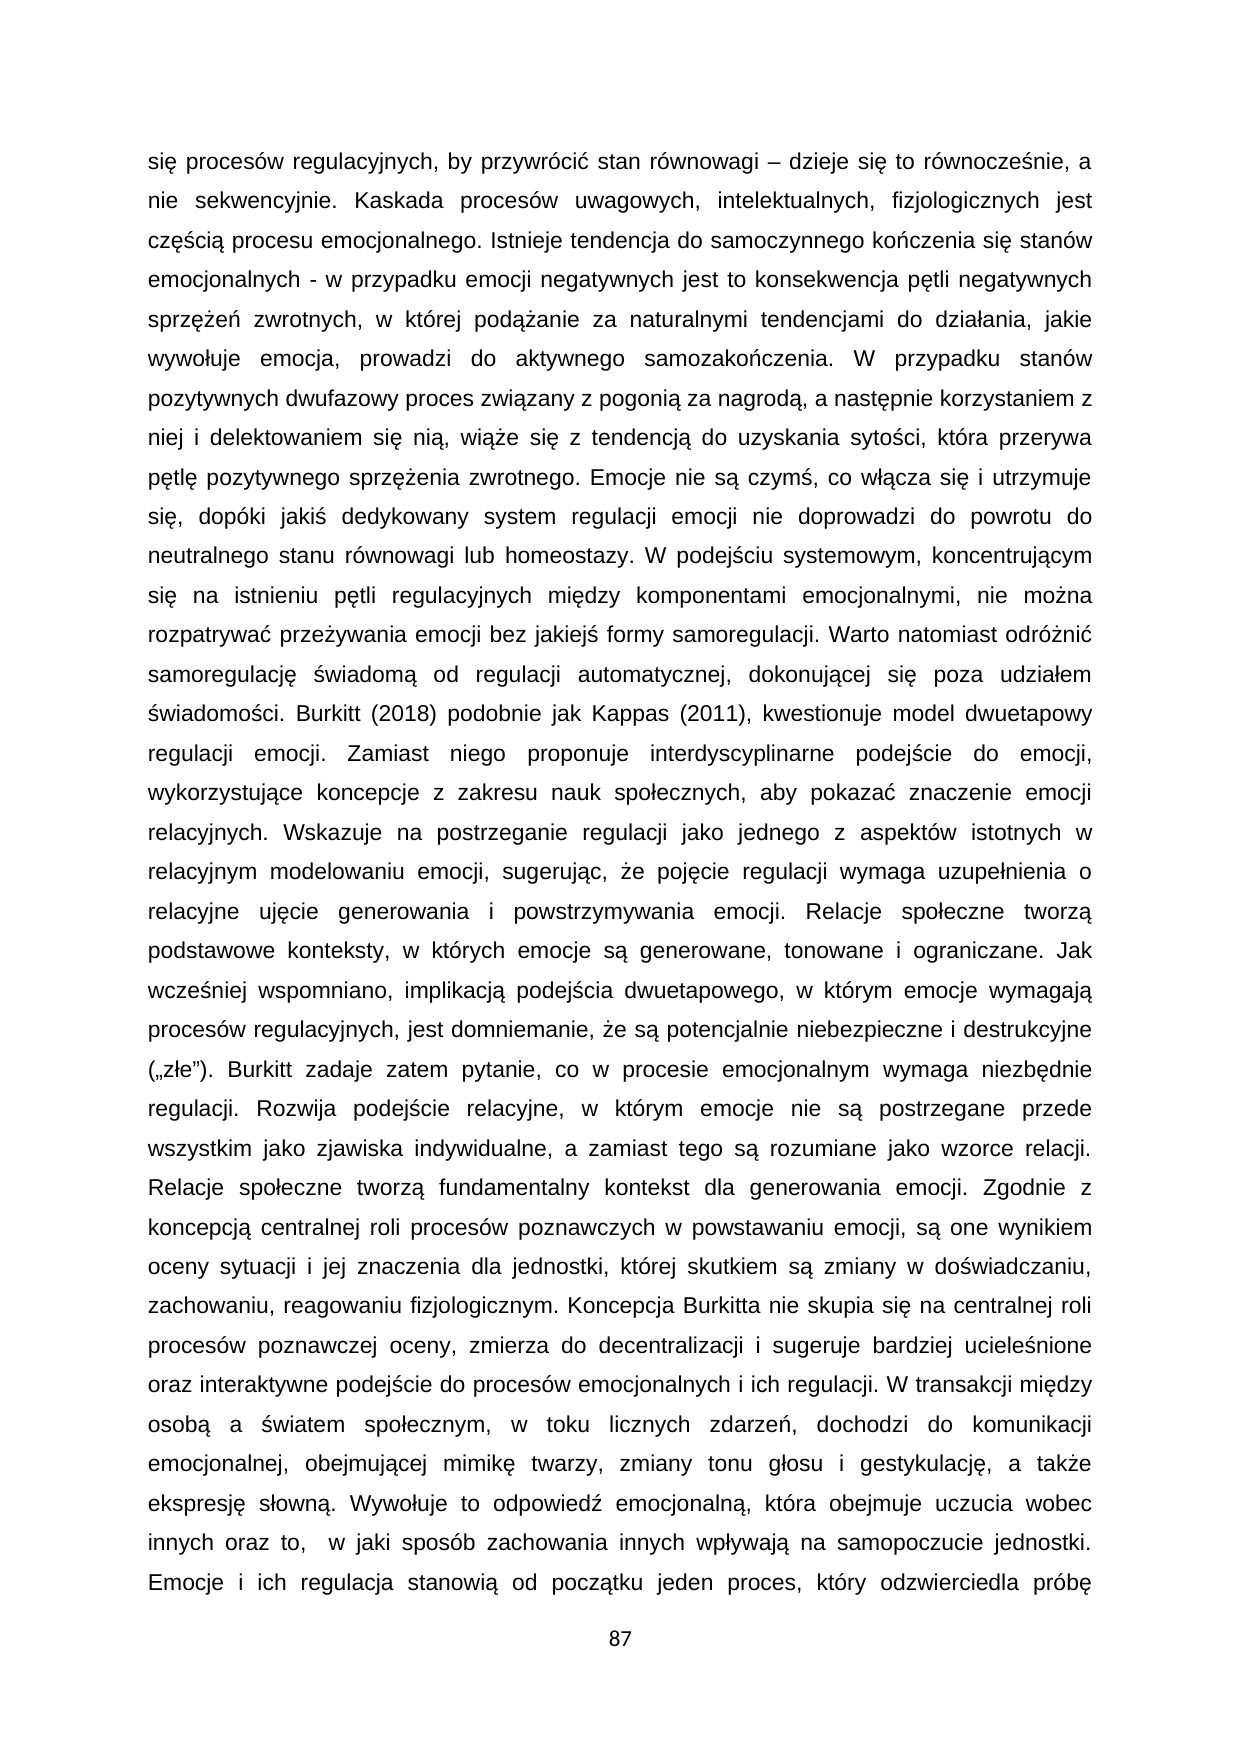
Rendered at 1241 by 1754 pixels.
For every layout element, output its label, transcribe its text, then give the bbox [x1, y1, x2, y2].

text się procesów regulacyjnych, by przywrócić stan równowagi – dzieje się to równocześnie, a nie sekwencyjnie. Kaskada procesów uwagowych, intelektualnych, fizjologicznych jest częścią procesu emocjonalnego. Istnieje tendencja do samoczynnego kończenia się stanów emocjonalnych - w przypadku emocji negatywnych jest to konsekwencja pętli negatywnych sprzężeń zwrotnych, w której podążanie za naturalnymi tendencjami do działania, jakie wywołuje emocja, prowadzi do aktywnego samozakończenia. W przypadku stanów pozytywnych dwufazowy proces związany z pogonią za nagrodą, a następnie korzystaniem z niej i delektowaniem się nią, wiąże się z tendencją do uzyskania sytości, która przerywa pętlę pozytywnego sprzężenia zwrotnego. Emocje nie są czymś, co włącza się i utrzymuje się, dopóki jakiś dedykowany system regulacji emocji nie doprowadzi do powrotu do neutralnego stanu równowagi lub homeostazy. W podejściu systemowym, koncentrującym się na istnieniu pętli regulacyjnych między komponentami emocjonalnymi, nie można rozpatrywać przeżywania emocji bez jakiejś formy samoregulacji. Warto natomiast odróżnić samoregulację świadomą od regulacji automatycznej, dokonującej się poza udziałem świadomości. Burkitt (2018) podobnie jak Kappas (2011), kwestionuje model dwuetapowy regulacji emocji. Zamiast niego proponuje interdyscyplinarne podejście do emocji, wykorzystujące koncepcje z zakresu nauk społecznych, aby pokazać znaczenie emocji relacyjnych. Wskazuje na postrzeganie regulacji jako jednego z aspektów istotnych w relacyjnym modelowaniu emocji, sugerując, że pojęcie regulacji wymaga uzupełnienia o relacyjne ujęcie generowania i powstrzymywania emocji. Relacje społeczne tworzą podstawowe konteksty, w których emocje są generowane, tonowane i ograniczane. Jak wcześniej wspomniano, implikacją podejścia dwuetapowego, w którym emocje wymagają procesów regulacyjnych, jest domniemanie, że są potencjalnie niebezpieczne i destrukcyjne („złe”). Burkitt zadaje zatem pytanie, co w procesie emocjonalnym wymaga niezbędnie regulacji. Rozwija podejście relacyjne, w którym emocje nie są postrzegane przede wszystkim jako zjawiska indywidualne, a zamiast tego są rozumiane jako wzorce relacji. Relacje społeczne tworzą fundamentalny kontekst dla generowania emocji. Zgodnie z koncepcją centralnej roli procesów poznawczych w powstawaniu emocji, są one wynikiem oceny sytuacji i jej znaczenia dla jednostki, której skutkiem są zmiany w doświadczaniu, zachowaniu, reagowaniu fizjologicznym. Koncepcja Burkitta nie skupia się na centralnej roli procesów poznawczej oceny, zmierza do decentralizacji i sugeruje bardziej ucieleśnione oraz interaktywne podejście do procesów emocjonalnych i ich regulacji. W transakcji między osobą a światem społecznym, w toku licznych zdarzeń, dochodzi do komunikacji emocjonalnej, obejmującej mimikę twarzy, zmiany tonu głosu i gestykulację, a także ekspresję słowną. Wywołuje to odpowiedź emocjonalną, która obejmuje uczucia wobec innych oraz to, w jaki sposób zachowania innych wpływają na samopoczucie jednostki. Emocje i ich regulacja stanowią od początku jeden proces, który odzwierciedla próbę [148, 148, 1093, 1595]
